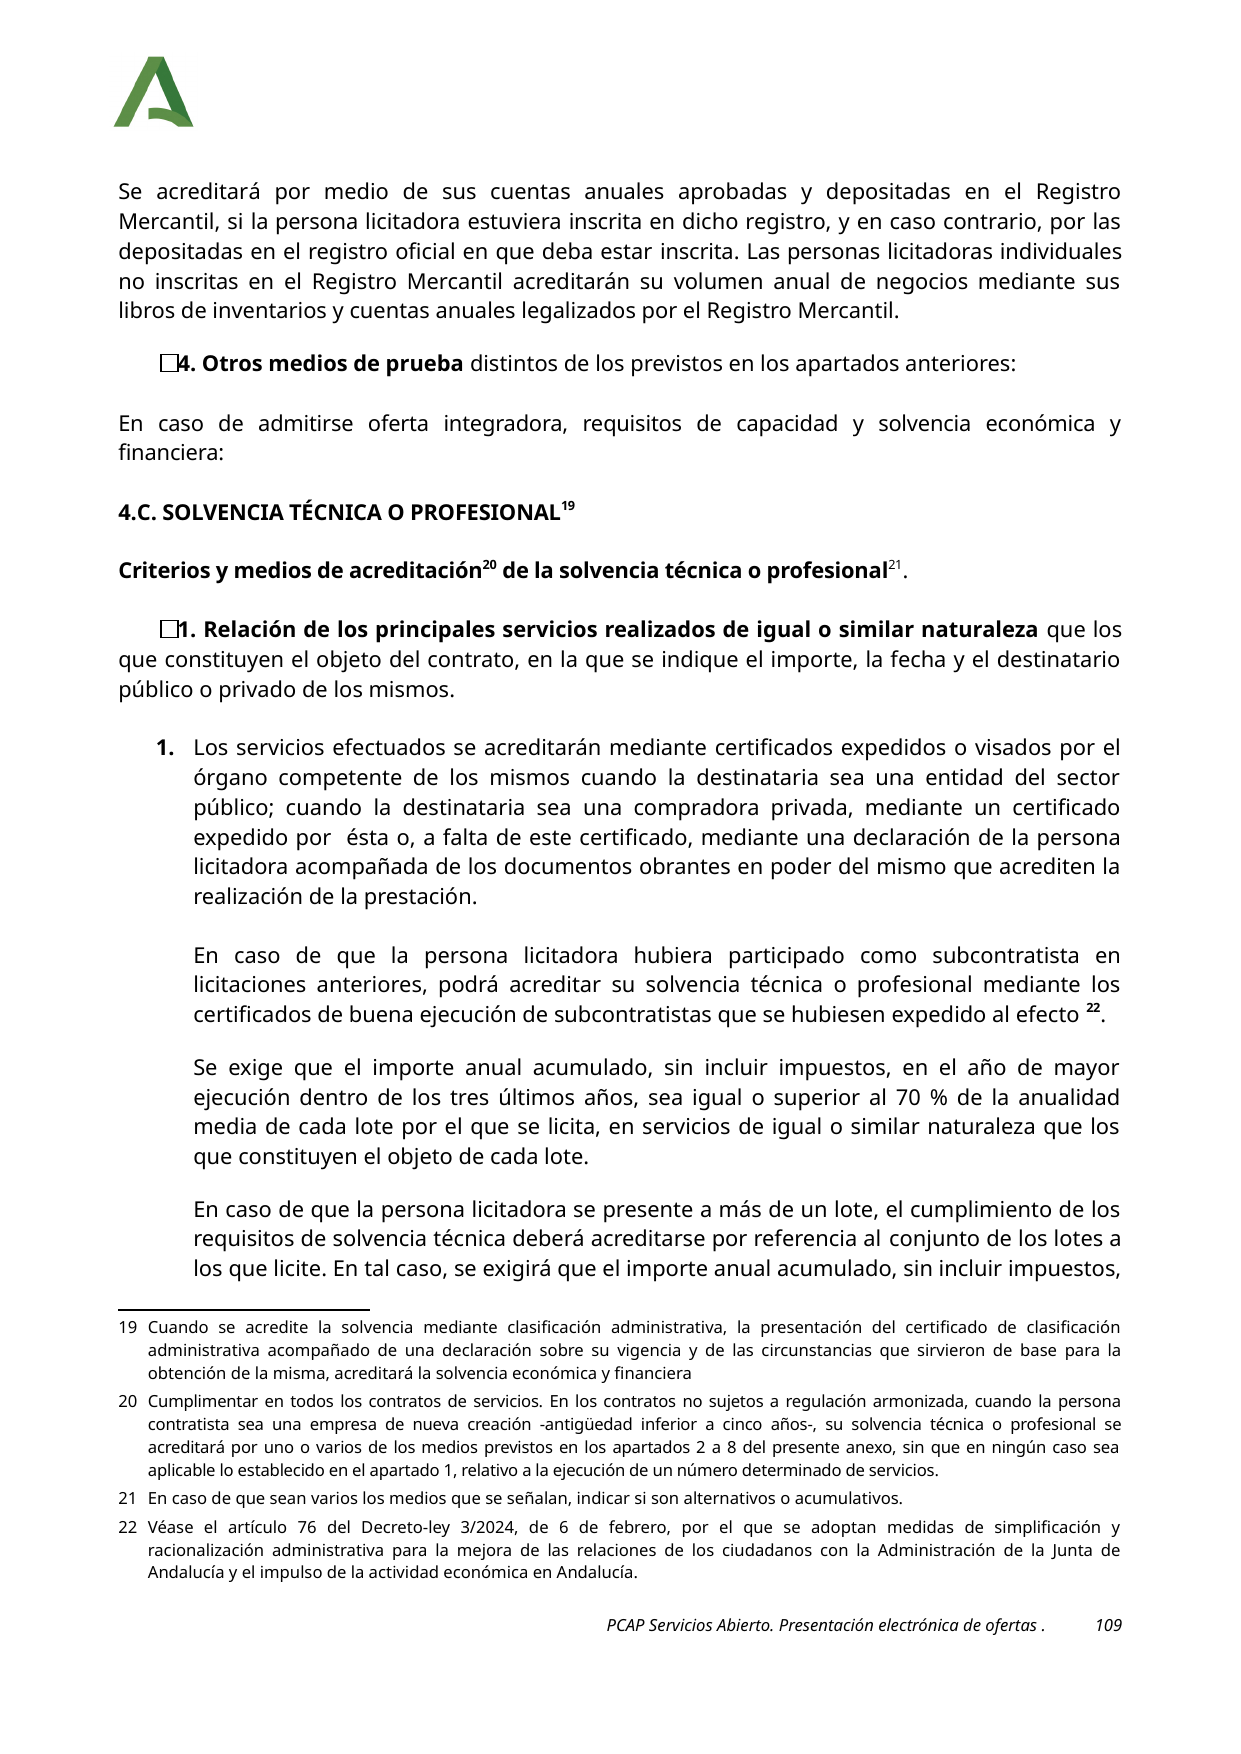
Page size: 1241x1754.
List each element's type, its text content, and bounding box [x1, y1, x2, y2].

list En caso de que la persona licitadora hubiera participado como subcontratista en licitaciones anteriores, podrá acreditar su solvencia técnica o profesional mediante los certificados de buena ejecución de subcontratistas que se hubiesen expedido al efecto . [156, 940, 1122, 1029]
list En caso de que la persona licitadora se presente a más de un lote, el cumplimiento de los requisitos de solvencia técnica deberá acreditarse por referencia al conjunto de los lotes a los que licite. En tal caso, se exigirá que el importe anual acumulado, sin incluir impuestos, [156, 1194, 1122, 1283]
text 4.C. SOLVENCIA TÉCNICA O PROFESIONAL [118, 497, 1122, 527]
picture [109, 52, 198, 131]
text Cumplimentar en todos los contratos de servicios. En los contratos no sujetos a regulación armonizada, cuando la persona contratista sea una empresa de nueva creación -antigüedad inferior a cinco años-, su solvencia técnica o profesional se acreditará por uno o varios de los medios previstos en los apartados 2 a 8 del presente anexo, sin que en ningún caso sea aplicable lo establecido en el apartado 1, relativo a la ejecución de un número determinado de servicios. [118, 1390, 1122, 1481]
text En caso de que sean varios los medios que se señalan, indicar si son alternativos o acumulativos. [118, 1487, 1122, 1509]
text Criterios y medios de acreditación de la solvencia técnica o profesional. [118, 556, 1122, 585]
list Los servicios efectuados se acreditarán mediante certificados expedidos o visados por el órgano competente de los mismos cuando la destinataria sea una entidad del sector público; cuando la destinataria sea una compradora privada, mediante un certificado expedido por ésta o, a falta de este certificado, mediante una declaración de la persona licitadora acompañada de los documentos obrantes en poder del mismo que acrediten la realización de la prestación. [156, 732, 1122, 911]
text 1. Relación de los principales servicios realizados de igual o similar naturaleza que los que constituyen el objeto del contrato, en la que se indique el importe, la fecha y el destinatario público o privado de los mismos. [118, 614, 1122, 703]
text Se acreditará por medio de sus cuentas anuales aprobadas y depositadas en el Registro Mercantil, si la persona licitadora estuviera inscrita en dicho registro, y en caso contrario, por las depositadas en el registro oficial en que deba estar inscrita. Las personas licitadoras individuales no inscritas en el Registro Mercantil acreditarán su volumen anual de negocios mediante sus libros de inventarios y cuentas anuales legalizados por el Registro Mercantil. [118, 176, 1122, 325]
text 4. Otros medios de prueba distintos de los previstos en los apartados anteriores: [118, 348, 1122, 378]
text Cuando se acredite la solvencia mediante clasificación administrativa, la presentación del certificado de clasificación administrativa acompañado de una declaración sobre su vigencia y de las circunstancias que sirvieron de base para la obtención de la misma, acreditará la solvencia económica y financiera [118, 1316, 1122, 1384]
list Véase el artículo 76 del Decreto-ley 3/2024, de 6 de febrero, por el que se adoptan medidas de simplificación y racionalización administrativa para la mejora de las relaciones de los ciudadanos con la Administración de la Junta de Andalucía y el impulso de la actividad económica en Andalucía. [118, 1516, 1122, 1584]
list Se exige que el importe anual acumulado, sin incluir impuestos, en el año de mayor ejecución dentro de los tres últimos años, sea igual o superior al 70 % de la anualidad media de cada lote por el que se licita, en servicios de igual o similar naturaleza que los que constituyen el objeto de cada lote. [156, 1052, 1122, 1171]
text En caso de admitirse oferta integradora, requisitos de capacidad y solvencia económica y financiera: [118, 408, 1122, 467]
